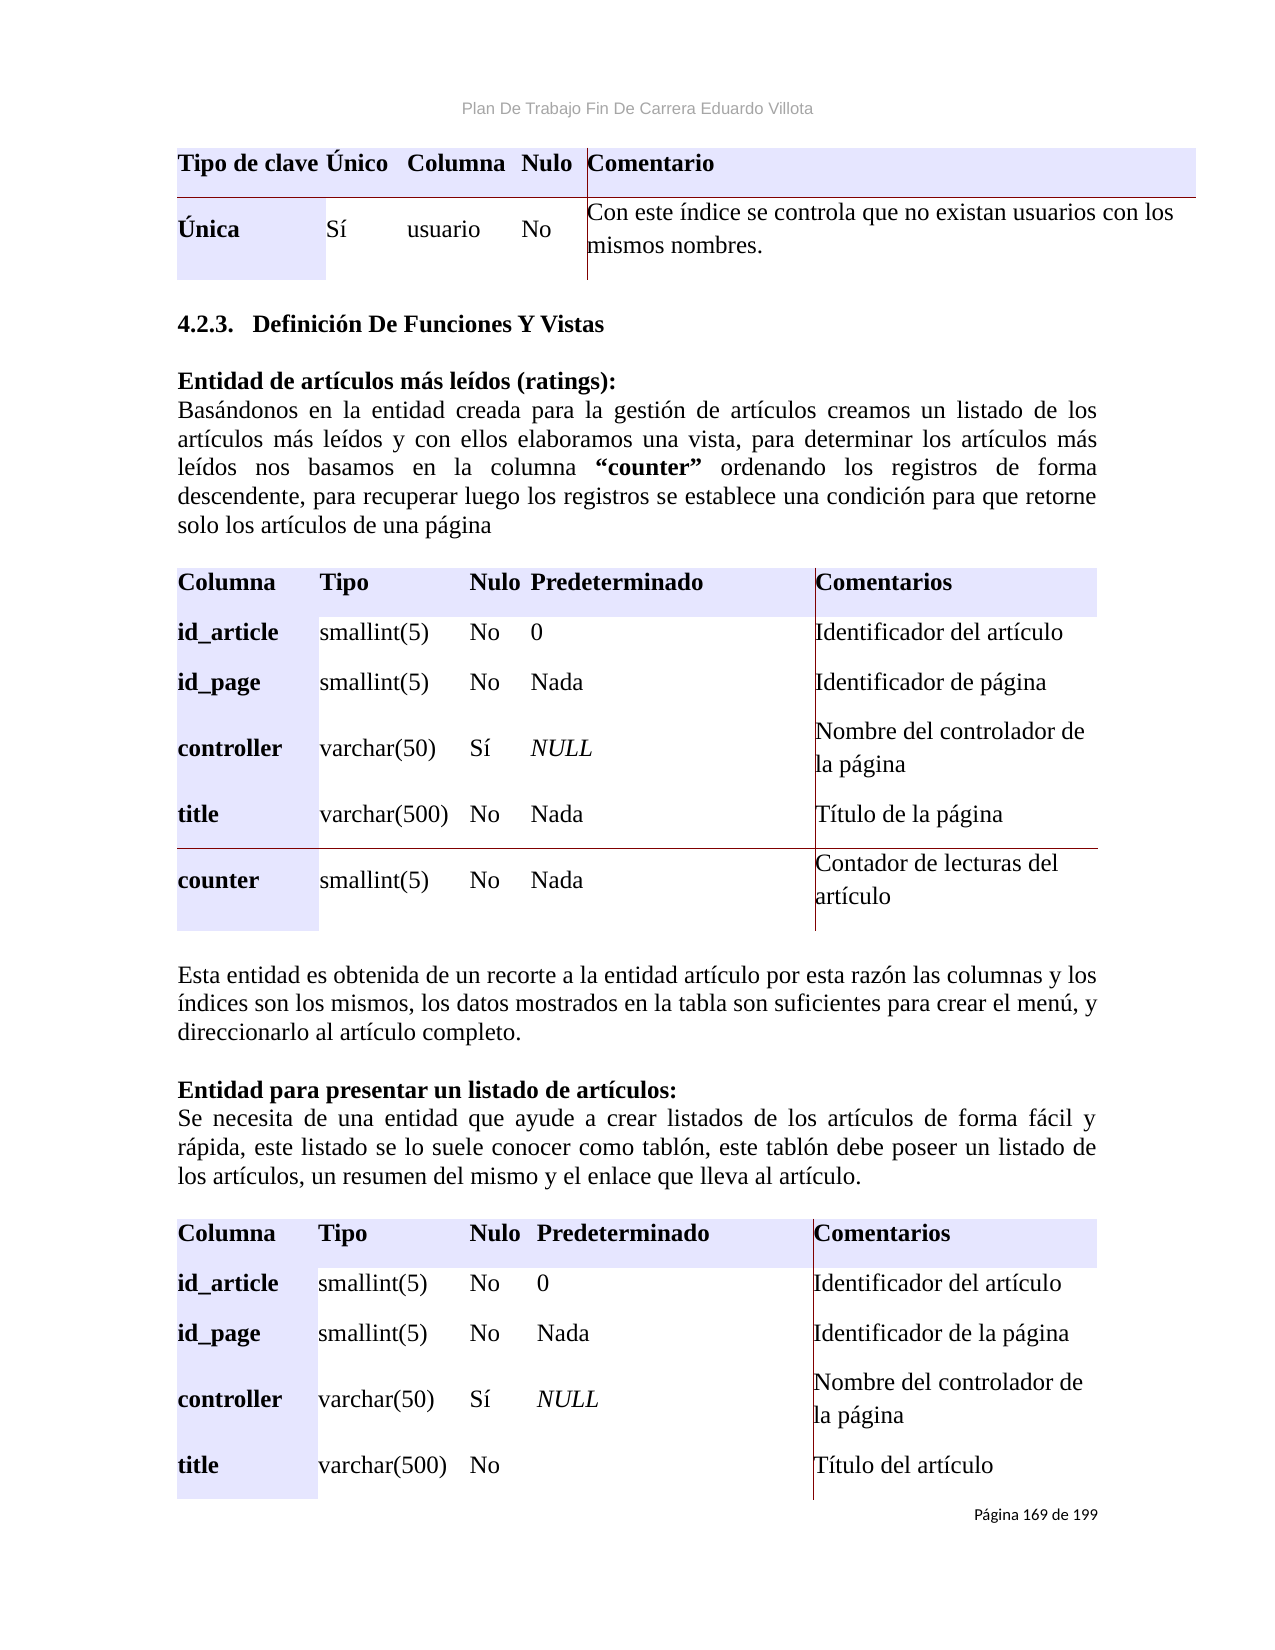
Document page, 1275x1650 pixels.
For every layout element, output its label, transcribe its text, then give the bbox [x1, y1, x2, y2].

table_header Nulo [521, 148, 587, 197]
table_cell Sí [326, 198, 407, 280]
table_header Comentarios [816, 568, 1097, 617]
table_cell Nombre del controlador de la página [814, 1367, 1097, 1450]
table_cell controller [177, 716, 319, 799]
table_cell Contador de lecturas del artículo [816, 849, 1097, 931]
table_cell NULL [537, 1367, 813, 1450]
table_cell id_page [177, 1318, 318, 1367]
text 4.2.3. Definición De Funciones Y Vistas [177, 309, 1098, 337]
table_header Tipo de clave [177, 148, 326, 197]
table_cell Identificador del artículo [814, 1268, 1097, 1318]
table_cell Identificador de la página [814, 1318, 1097, 1367]
table_cell 0 [537, 1268, 813, 1318]
text Se necesita de una entidad que ayude a crear listados de los artículos de forma fácil y rápida, este listado se lo suele conocer como tablón, este tablón debe poseer un listado de los artículos, un resumen del mismo y el enlace que lleva al artículo. [177, 1103, 1098, 1190]
table_header Columna [177, 1219, 318, 1268]
table_cell No [469, 1318, 537, 1367]
table_cell [537, 1450, 813, 1499]
table_header Único [326, 148, 407, 197]
table_cell No [469, 1450, 537, 1499]
table_cell Única [177, 198, 326, 280]
table_cell No [521, 198, 587, 280]
table_cell Con este índice se controla que no existan usuarios con los mismos nombres. [588, 198, 1196, 280]
text Basándonos en la entidad creada para la gestión de artículos creamos un listado de los artículos más leídos y con ellos elaboramos una vista, para determinar los artículos más leídos nos basamos en la columna “counter” ordenando los registros de forma descendente, para recuperar luego los registros se establece una condición para que retorne solo los artículos de una página [177, 395, 1098, 539]
table_header Predeterminado [537, 1219, 813, 1268]
table_cell varchar(50) [319, 716, 469, 799]
table_header Columna [177, 568, 319, 617]
table_cell Nada [537, 1318, 813, 1367]
table_header Predeterminado [530, 568, 815, 617]
table_cell varchar(500) [318, 1450, 469, 1499]
table_cell No [469, 1268, 537, 1318]
table_header Comentario [588, 148, 1196, 197]
table_cell varchar(500) [319, 799, 469, 848]
table_cell Identificador de página [816, 667, 1097, 716]
table_header Comentarios [814, 1219, 1097, 1268]
table_cell NULL [530, 716, 815, 799]
table_cell title [177, 1450, 318, 1499]
text Entidad para presentar un listado de artículos: [177, 1075, 1098, 1103]
table_cell Sí [469, 716, 530, 799]
table_cell counter [177, 849, 319, 931]
table_cell Nombre del controlador de la página [816, 716, 1097, 799]
table_cell smallint(5) [318, 1268, 469, 1318]
table_cell smallint(5) [319, 849, 469, 931]
table_cell Nada [530, 849, 815, 931]
table_cell No [469, 617, 530, 667]
table_cell Identificador del artículo [816, 617, 1097, 667]
table_cell id_article [177, 617, 319, 667]
table_cell No [469, 667, 530, 716]
table_header Nulo [469, 568, 530, 617]
table_cell id_page [177, 667, 319, 716]
table_header Tipo [318, 1219, 469, 1268]
table_header Tipo [319, 568, 469, 617]
table_cell varchar(50) [318, 1367, 469, 1450]
table_cell controller [177, 1367, 318, 1450]
table_cell smallint(5) [318, 1318, 469, 1367]
table_cell No [469, 799, 530, 848]
table_cell Nada [530, 667, 815, 716]
text Esta entidad es obtenida de un recorte a la entidad artículo por esta razón las columnas y los índices son los mismos, los datos mostrados en la tabla son suficientes para crear el menú, y direccionarlo al artículo completo. [177, 960, 1098, 1046]
table_cell Título del artículo [814, 1450, 1097, 1499]
table_cell title [177, 799, 319, 848]
table_cell Título de la página [816, 799, 1097, 848]
table_cell id_article [177, 1268, 318, 1318]
table_header Columna [407, 148, 521, 197]
text Entidad de artículos más leídos (ratings): [177, 366, 1098, 395]
table_cell 0 [530, 617, 815, 667]
table_cell Nada [530, 799, 815, 848]
table_cell No [469, 849, 530, 931]
table_header Nulo [469, 1219, 537, 1268]
table_cell smallint(5) [319, 617, 469, 667]
table_cell usuario [407, 198, 521, 280]
table_cell Sí [469, 1367, 537, 1450]
table_cell smallint(5) [319, 667, 469, 716]
